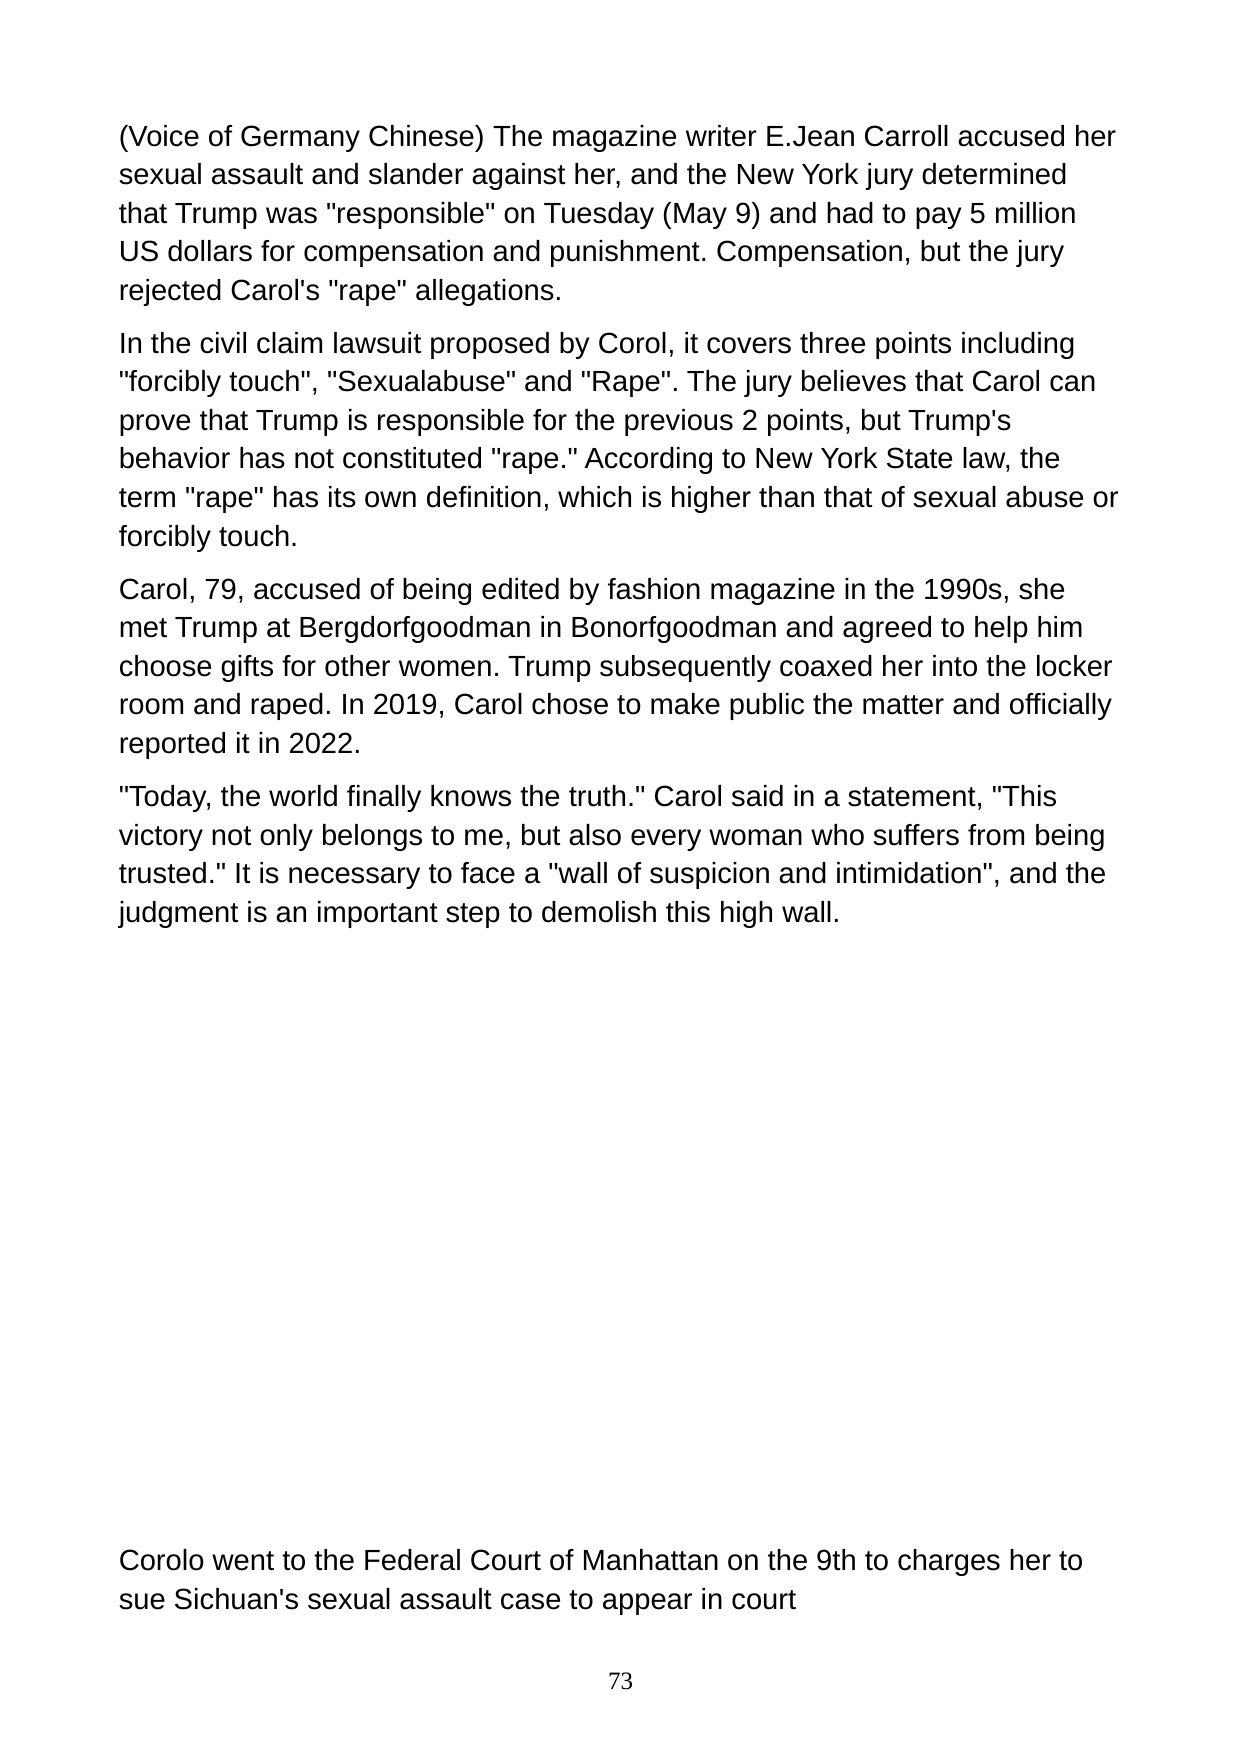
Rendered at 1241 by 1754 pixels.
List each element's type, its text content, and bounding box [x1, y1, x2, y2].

text Carol, 79, accused of being edited by fashion magazine in the 1990s, she met Trump at Bergdorfgoodman in Bonorfgoodman and agreed to help him choose gifts for other women. Trump subsequently coaxed her into the locker room and raped. In 2019, Carol chose to make public the matter and officially reported it in 2022. [118, 572, 1122, 759]
text (Voice of Germany Chinese) The magazine writer E.Jean Carroll accused her sexual assault and slander against her, and the New York jury determined that Trump was "responsible" on Tuesday (May 9) and had to pay 5 million US dollars for compensation and punishment. Compensation, but the jury rejected Carol's "rape" allegations. [118, 118, 1122, 306]
text "Today, the world finally knows the truth." Carol said in a statement, "This victory not only belongs to me, but also every woman who suffers from being trusted." It is necessary to face a "wall of suspicion and intimidation", and the judgment is an important step to demolish this high wall. [118, 779, 1122, 928]
text In the civil claim lawsuit proposed by Corol, it covers three points including "forcibly touch", "Sexualabuse" and "Rape". The jury believes that Carol can prove that Trump is responsible for the previous 2 points, but Trump's behavior has not constituted "rape." According to New York State law, the term "rape" has its own definition, which is higher than that of sexual abuse or forcibly touch. [118, 326, 1122, 552]
text Corolo went to the Federal Court of Manhattan on the 9th to charges her to sue Sichuan's sexual assault case to appear in court [118, 948, 1122, 1615]
